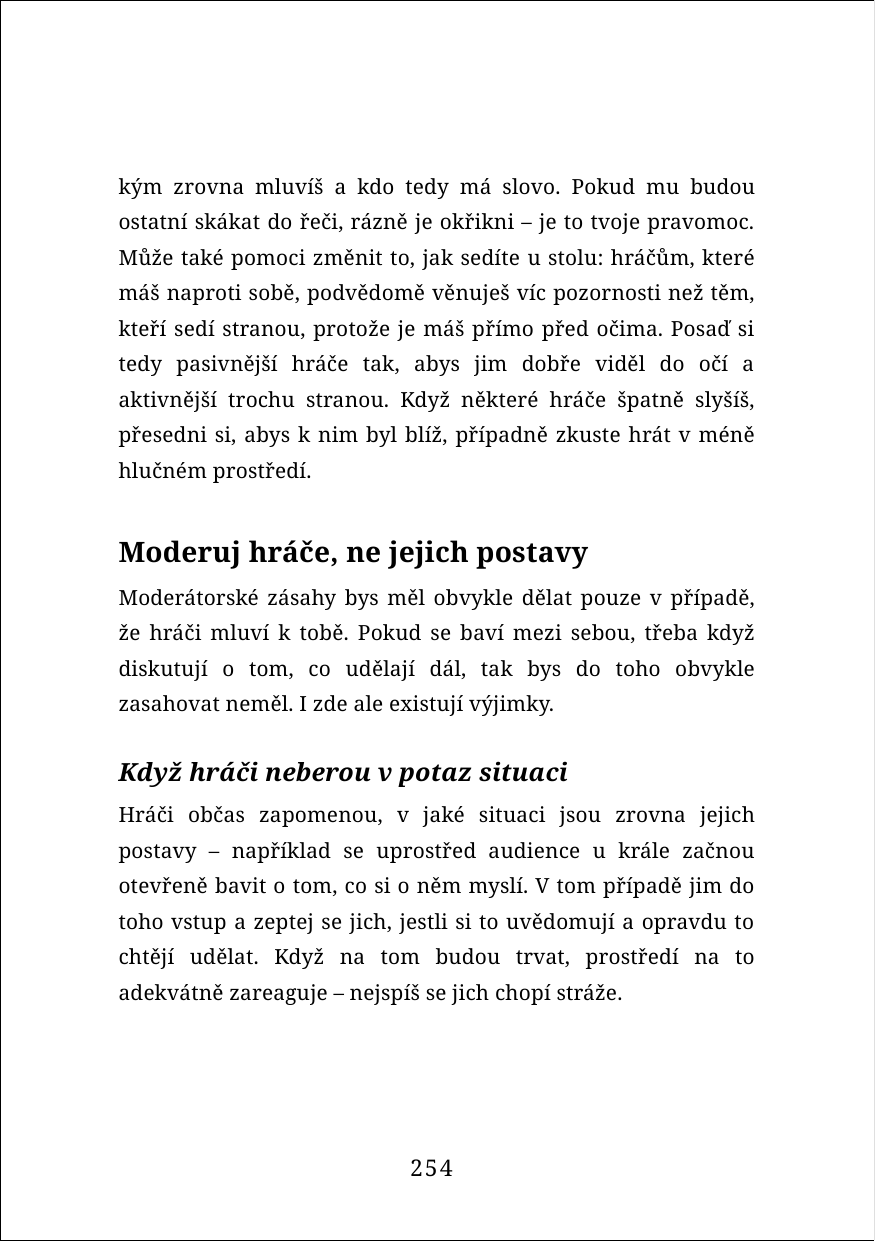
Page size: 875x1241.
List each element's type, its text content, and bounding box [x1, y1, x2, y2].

text Hráči občas zapomenou, v jaké situaci jsou zrovna jejich postavy – například se uprostřed audience u krále začnou otevřeně bavit o tom, co si o něm myslí. V tom případě jim do toho vstup a zeptej se jich, jestli si to uvědomují a opravdu to chtějí udělat. Když na tom budou trvat, prostředí na to adekvátně zareaguje – nejspíš se jich chopí stráže. [118, 800, 756, 1006]
text Moderátorské zásahy bys měl obvykle dělat pouze v případě, že hráči mluví k tobě. Pokud se baví mezi sebou, třeba když diskutují o tom, co udělají dál, tak bys do toho obvykle zasahovat neměl. I zde ale existují výjimky. [118, 583, 756, 718]
text kým zrovna mluvíš a kdo tedy má slovo. Pokud mu budou ostatní skákat do řeči, rázně je okřikni – je to tvoje pravomoc. Může také pomoci změnit to, jak sedíte u stolu: hráčům, které máš naproti sobě, podvědomě věnuješ víc pozornosti než těm, kteří sedí stranou, protože je máš přímo před očima. Posaď si tedy pasivnější hráče tak, abys jim dobře viděl do očí a aktivnější trochu stranou. Když některé hráče špatně slyšíš, přesedni si, abys k nim byl blíž, případně zkuste hrát v méně hlučném prostředí. [118, 172, 756, 484]
subtitle Když hráči neberou v potaz situaci [118, 754, 756, 788]
subtitle Moderuj hráče, ne jejich postavy [118, 533, 756, 571]
